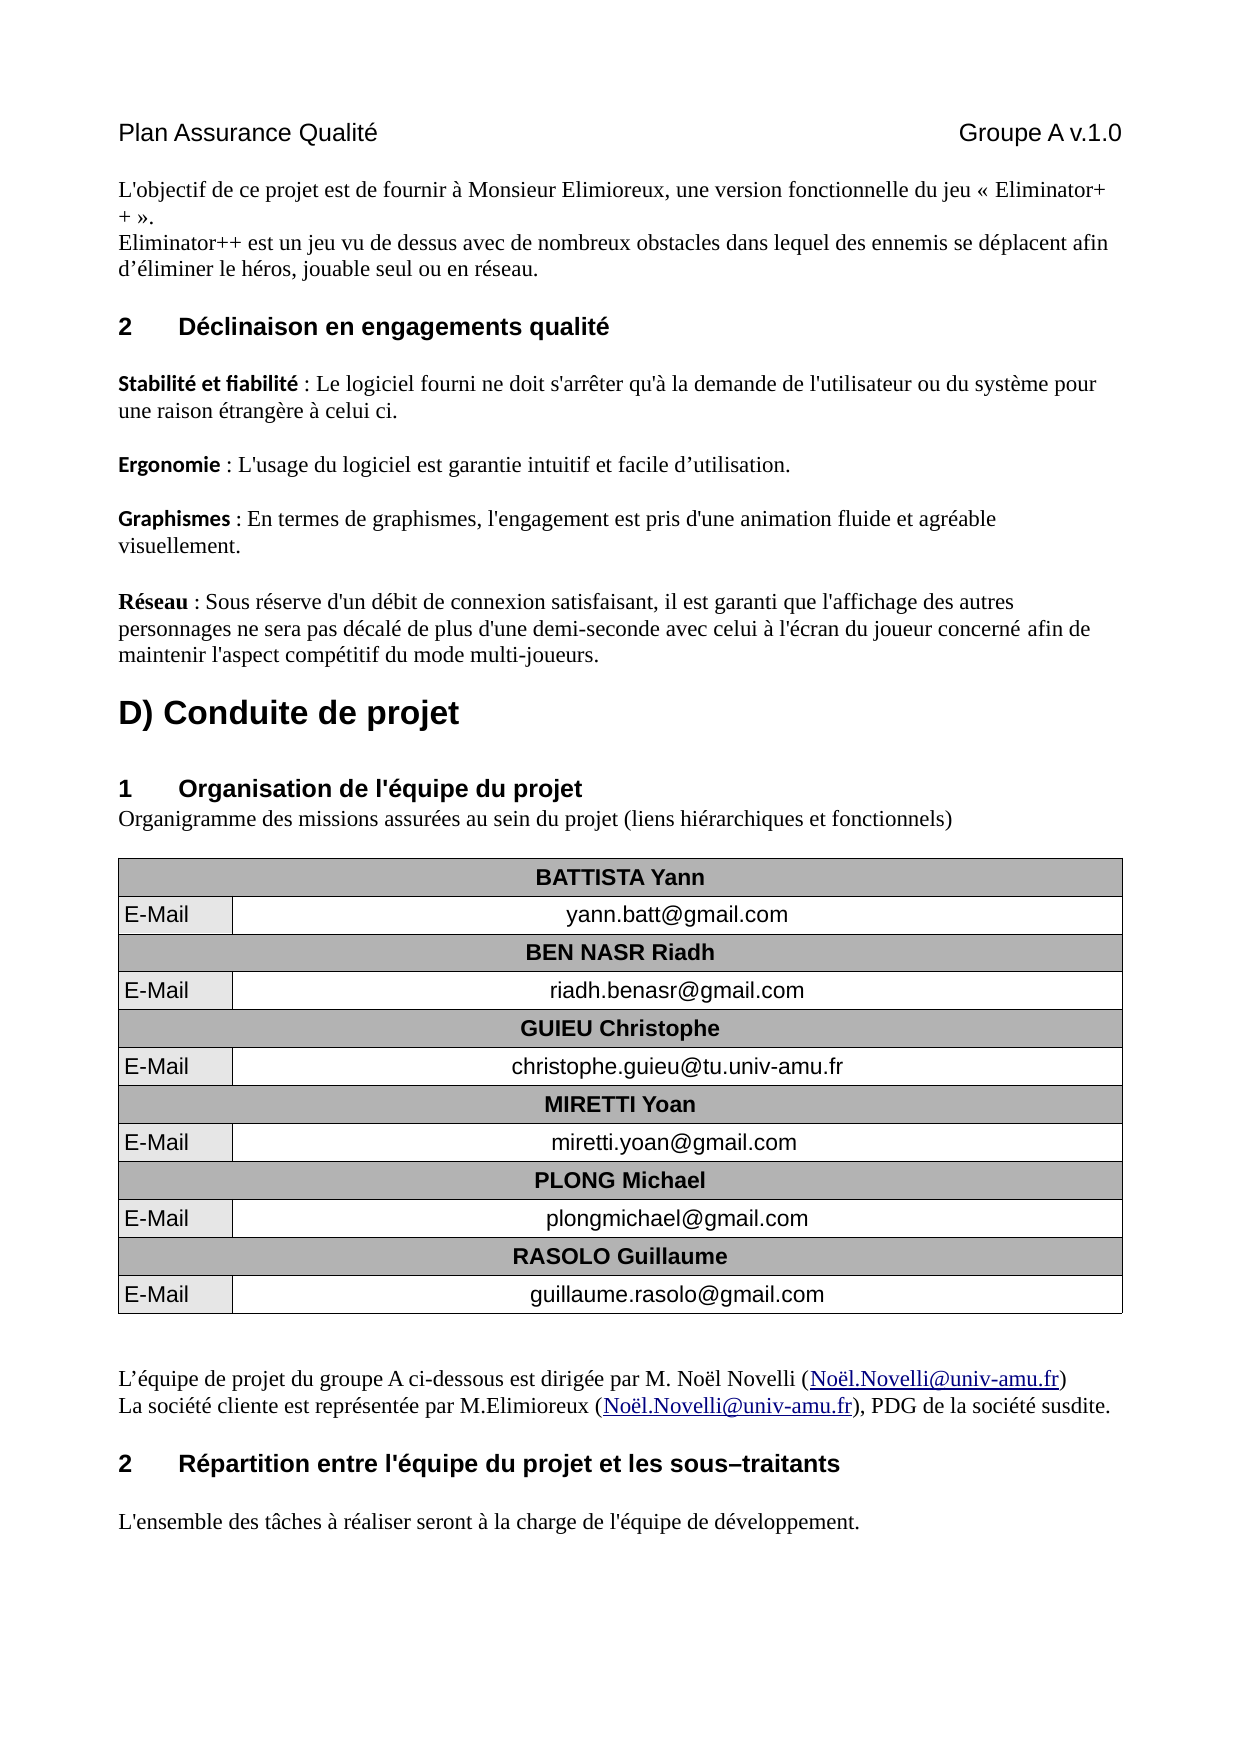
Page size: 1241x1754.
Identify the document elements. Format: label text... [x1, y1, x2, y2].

table_cell E-Mail [119, 1048, 232, 1085]
table_cell E-Mail [119, 1200, 232, 1237]
table_header BATTISTA Yann [119, 859, 1122, 896]
text L’équipe de projet du groupe A ci-dessous est dirigée par M. Noël Novelli (Noël.Novelli@univ-amu.fr) [118, 1366, 1122, 1392]
subtitle Organisation de l'équipe du projet [118, 774, 1122, 803]
text L'ensemble des tâches à réaliser seront à la charge de l'équipe de développement. [118, 1508, 1122, 1534]
table_cell guillaume.rasolo@gmail.com [233, 1276, 1122, 1313]
table_cell E-Mail [119, 1124, 232, 1161]
text Ergonomie : L'usage du logiciel est garantie intuitif et facile d’utilisation. [118, 450, 1122, 478]
table_cell RASOLO Guillaume [119, 1238, 1122, 1275]
table_cell plongmichael@gmail.com [233, 1200, 1122, 1237]
table_cell miretti.yoan@gmail.com [233, 1124, 1122, 1161]
table_cell christophe.guieu@tu.univ-amu.fr [233, 1048, 1122, 1085]
table_cell GUIEU Christophe [119, 1010, 1122, 1047]
text Graphismes : En termes de graphismes, l'engagement est pris d'une animation fluide et agréable visuellement. [118, 504, 1122, 559]
subtitle Conduite de projet [118, 693, 1122, 731]
table_cell PLONG Michael [119, 1162, 1122, 1199]
text Stabilité et fiabilité : Le logiciel fourni ne doit s'arrêter qu'à la demande de l'utilisateur ou du système pour une raison étrangère à celui ci. [118, 369, 1122, 424]
text Organigramme des missions assurées au sein du projet (liens hiérarchiques et fonctionnels) [118, 805, 1122, 831]
table_cell MIRETTI Yoan [119, 1086, 1122, 1123]
text La société cliente est représentée par M.Elimioreux (Noël.Novelli@univ-amu.fr), PDG de la société susdite. [118, 1392, 1122, 1418]
text Réseau : Sous réserve d'un débit de connexion satisfaisant, il est garanti que l'affichage des autres personnages ne sera pas décalé de plus d'une demi-seconde avec celui à l'écran du joueur concerné afin de maintenir l'aspect compétitif du mode multi-joueurs. [118, 587, 1122, 668]
table_cell yann.batt@gmail.com [233, 897, 1122, 933]
table_cell E-Mail [119, 972, 232, 1009]
table_cell E-Mail [119, 1276, 232, 1313]
text L'objectif de ce projet est de fournir à Monsieur Elimioreux, une version fonctionnelle du jeu « Eliminator++ ». [118, 176, 1122, 229]
text Eliminator++ est un jeu vu de dessus avec de nombreux obstacles dans lequel des ennemis se déplacent afin d’éliminer le héros, jouable seul ou en réseau. [118, 229, 1122, 282]
subtitle Répartition entre l'équipe du projet et les sous–traitants [118, 1449, 1122, 1477]
subtitle Déclinaison en engagements qualité [118, 312, 1122, 341]
table_cell riadh.benasr@gmail.com [233, 972, 1122, 1009]
table_cell E-Mail [119, 897, 232, 933]
table_cell BEN NASR Riadh [119, 935, 1122, 971]
